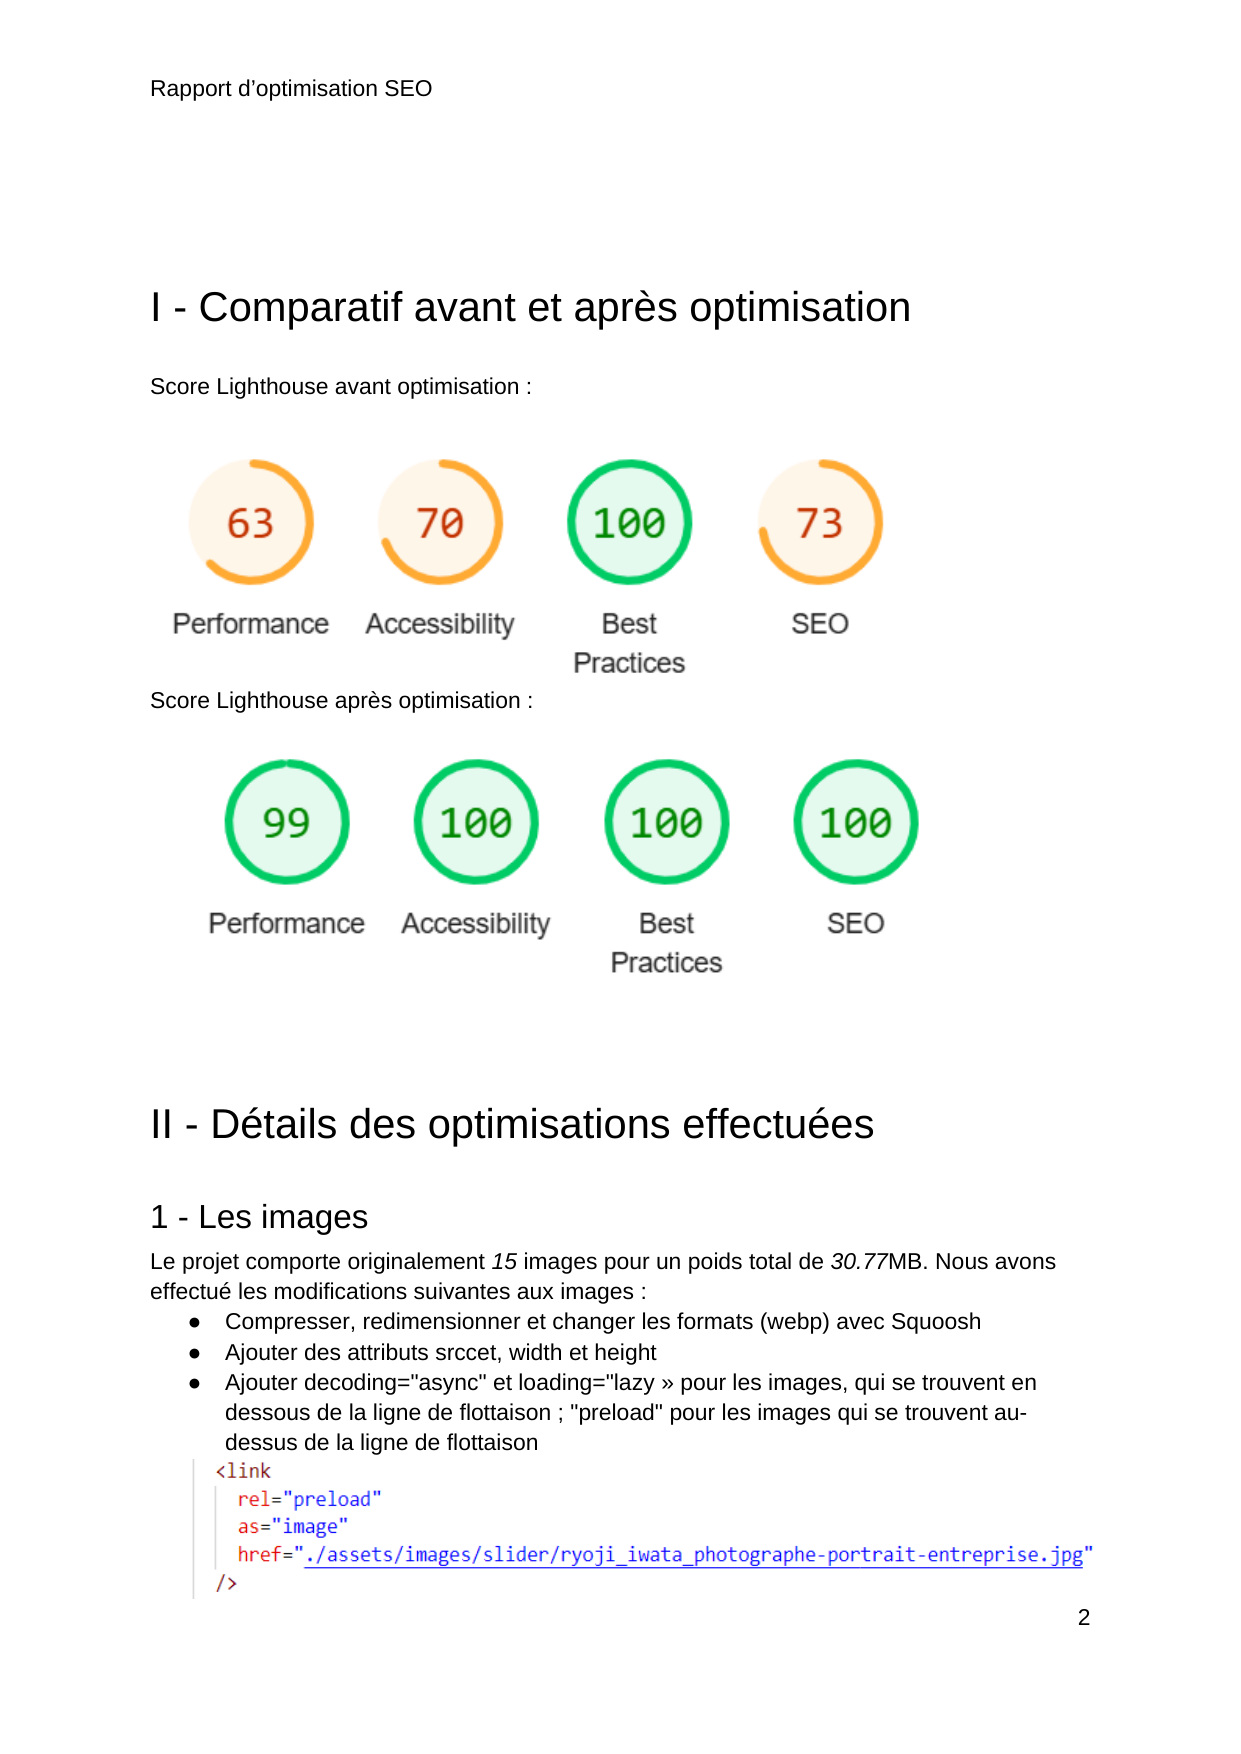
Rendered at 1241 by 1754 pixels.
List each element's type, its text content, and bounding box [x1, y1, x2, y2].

text Le projet comporte originalement 15 images pour un poids total de 30.77MB. Nous avons effectué les modifications suivantes aux images : [150, 1248, 1090, 1304]
subtitle 1 - Les images [150, 1197, 1090, 1235]
text Score Lighthouse avant optimisation : [150, 373, 1090, 399]
subtitle I - Comparatif avant et après optimisation [150, 282, 1090, 330]
list Ajouter des attributs srccet, width et height [187, 1338, 1090, 1365]
subtitle II - Détails des optimisations effectuées [150, 1099, 1090, 1147]
text Score Lighthouse après optimisation : [150, 687, 1090, 713]
list Ajouter decoding="async" et loading="lazy » pour les images, qui se trouvent en dessous de la ligne de flottaison ; "preload" pour les images qui se trouvent au-dessus de la ligne de flottaison [187, 1369, 1090, 1455]
list Compresser, redimensionner et changer les formats (webp) avec Squoosh [187, 1308, 1090, 1334]
